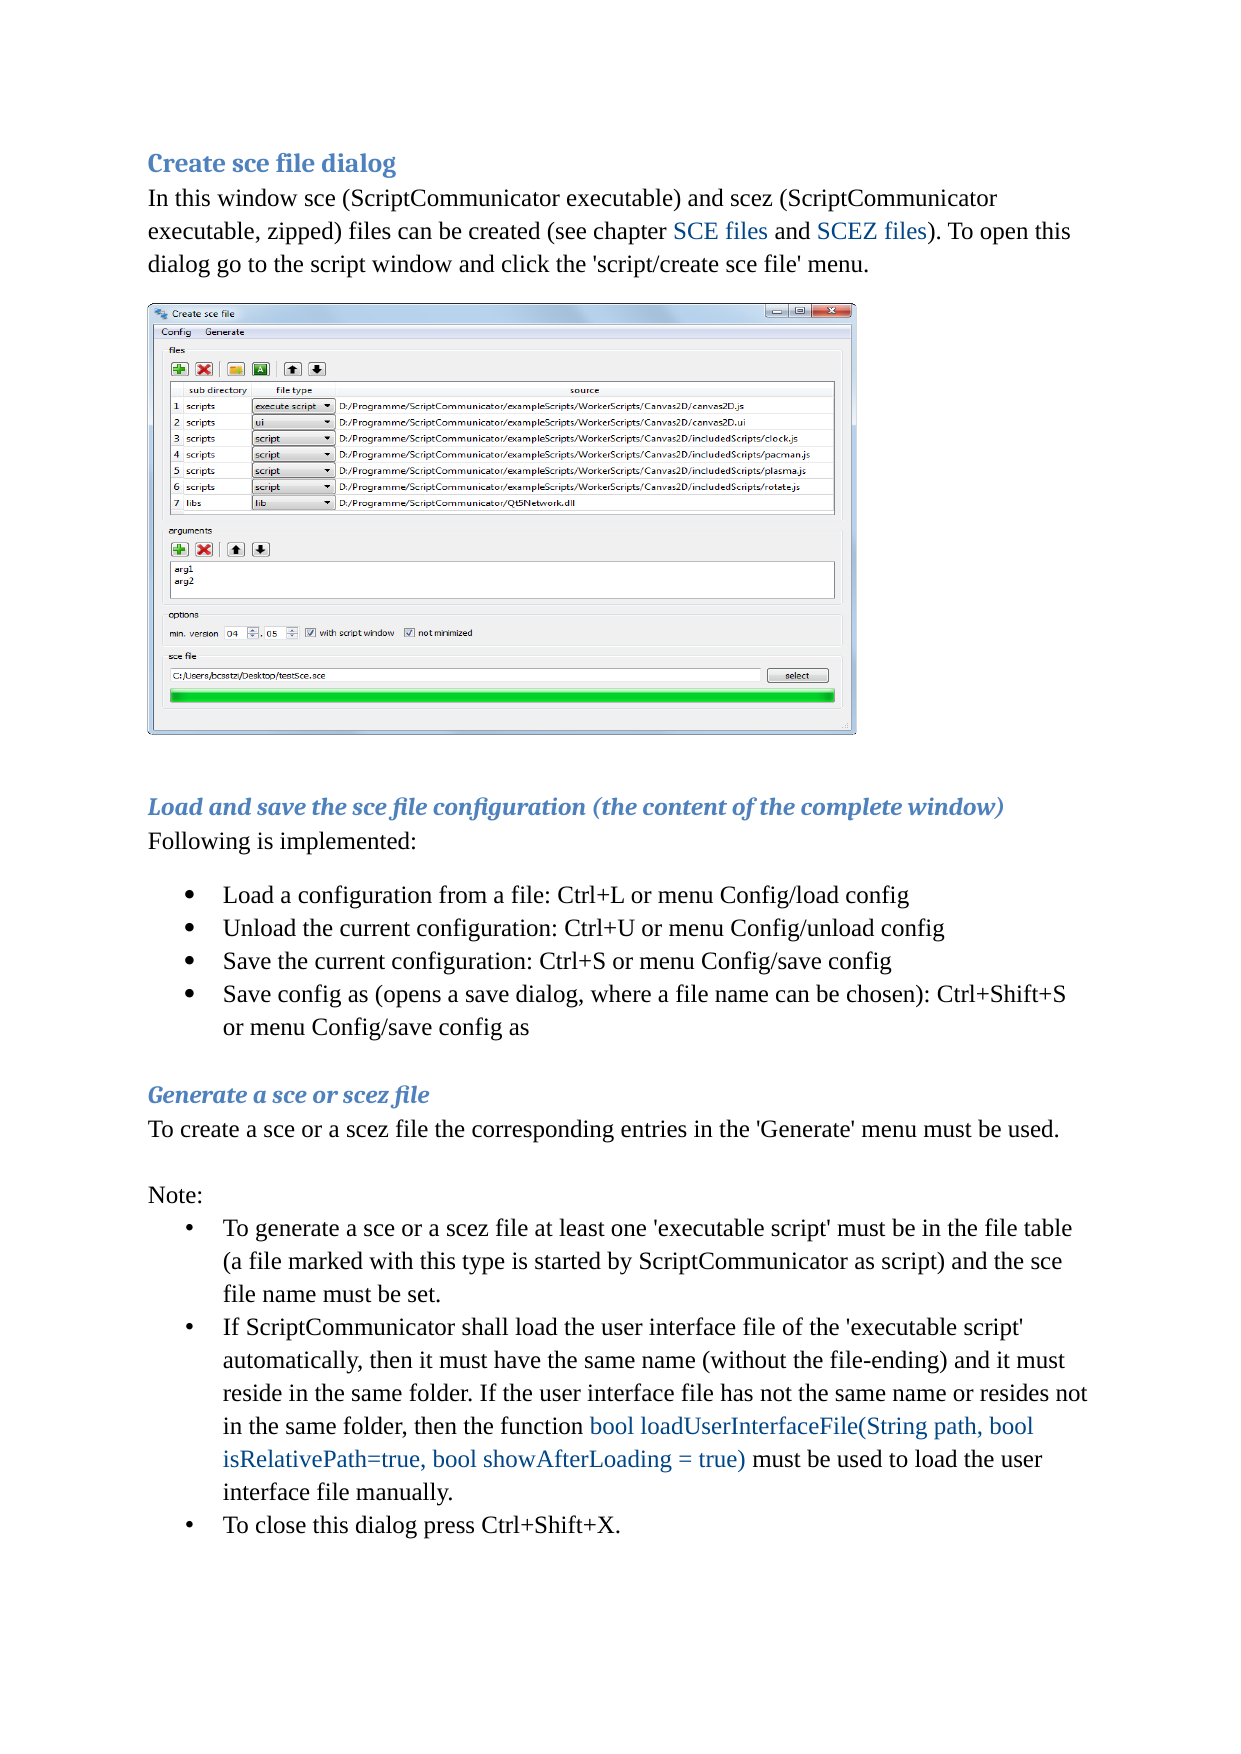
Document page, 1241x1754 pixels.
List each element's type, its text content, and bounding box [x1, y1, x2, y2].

text Following is implemented: [148, 826, 1093, 855]
subtitle Generate a sce or scez file [148, 1081, 1093, 1109]
picture [147, 303, 857, 735]
text In this window sce (ScriptCommunicator executable) and scez (ScriptCommunicator executable, zipped) files can be created (see chapter SCE files and SCEZ files). To open this dialog go to the script window and click the 'script/create sce file' menu. [148, 183, 1093, 278]
list If ScriptCommunicator shall load the user interface file of the 'executable script' automatically, then it must have the same name (without the file-ending) and it must reside in the same folder. If the user interface file has not the same name or resides not in the same folder, then the function bool loadUserInterfaceFile(String path, bool isRelativePath=true, bool showAfterLoading = true) must be used to load the user interface file manually. [185, 1312, 1093, 1506]
subtitle Load and save the sce file configuration (the content of the complete window) [148, 793, 1093, 822]
list Save config as (opens a save dialog, where a file name can be chosen): Ctrl+Shift+S or menu Config/save config as [185, 979, 1093, 1041]
list Unload the current configuration: Ctrl+U or menu Config/unload config [185, 913, 1093, 942]
list To generate a sce or a scez file at least one 'executable script' must be in the file table (a file marked with this type is started by ScriptCommunicator as script) and the sce file name must be set. [185, 1213, 1093, 1308]
list Save the current configuration: Ctrl+S or menu Config/save config [185, 946, 1093, 974]
subtitle Create sce file dialog [148, 148, 1093, 179]
list Note: [148, 1180, 1093, 1209]
list To create a sce or a scez file the corresponding entries in the 'Generate' menu must be used. [148, 1114, 1093, 1143]
list Load a configuration from a file: Ctrl+L or menu Config/load config [185, 880, 1093, 908]
list To close this dialog press Ctrl+Shift+X. [185, 1510, 1093, 1539]
